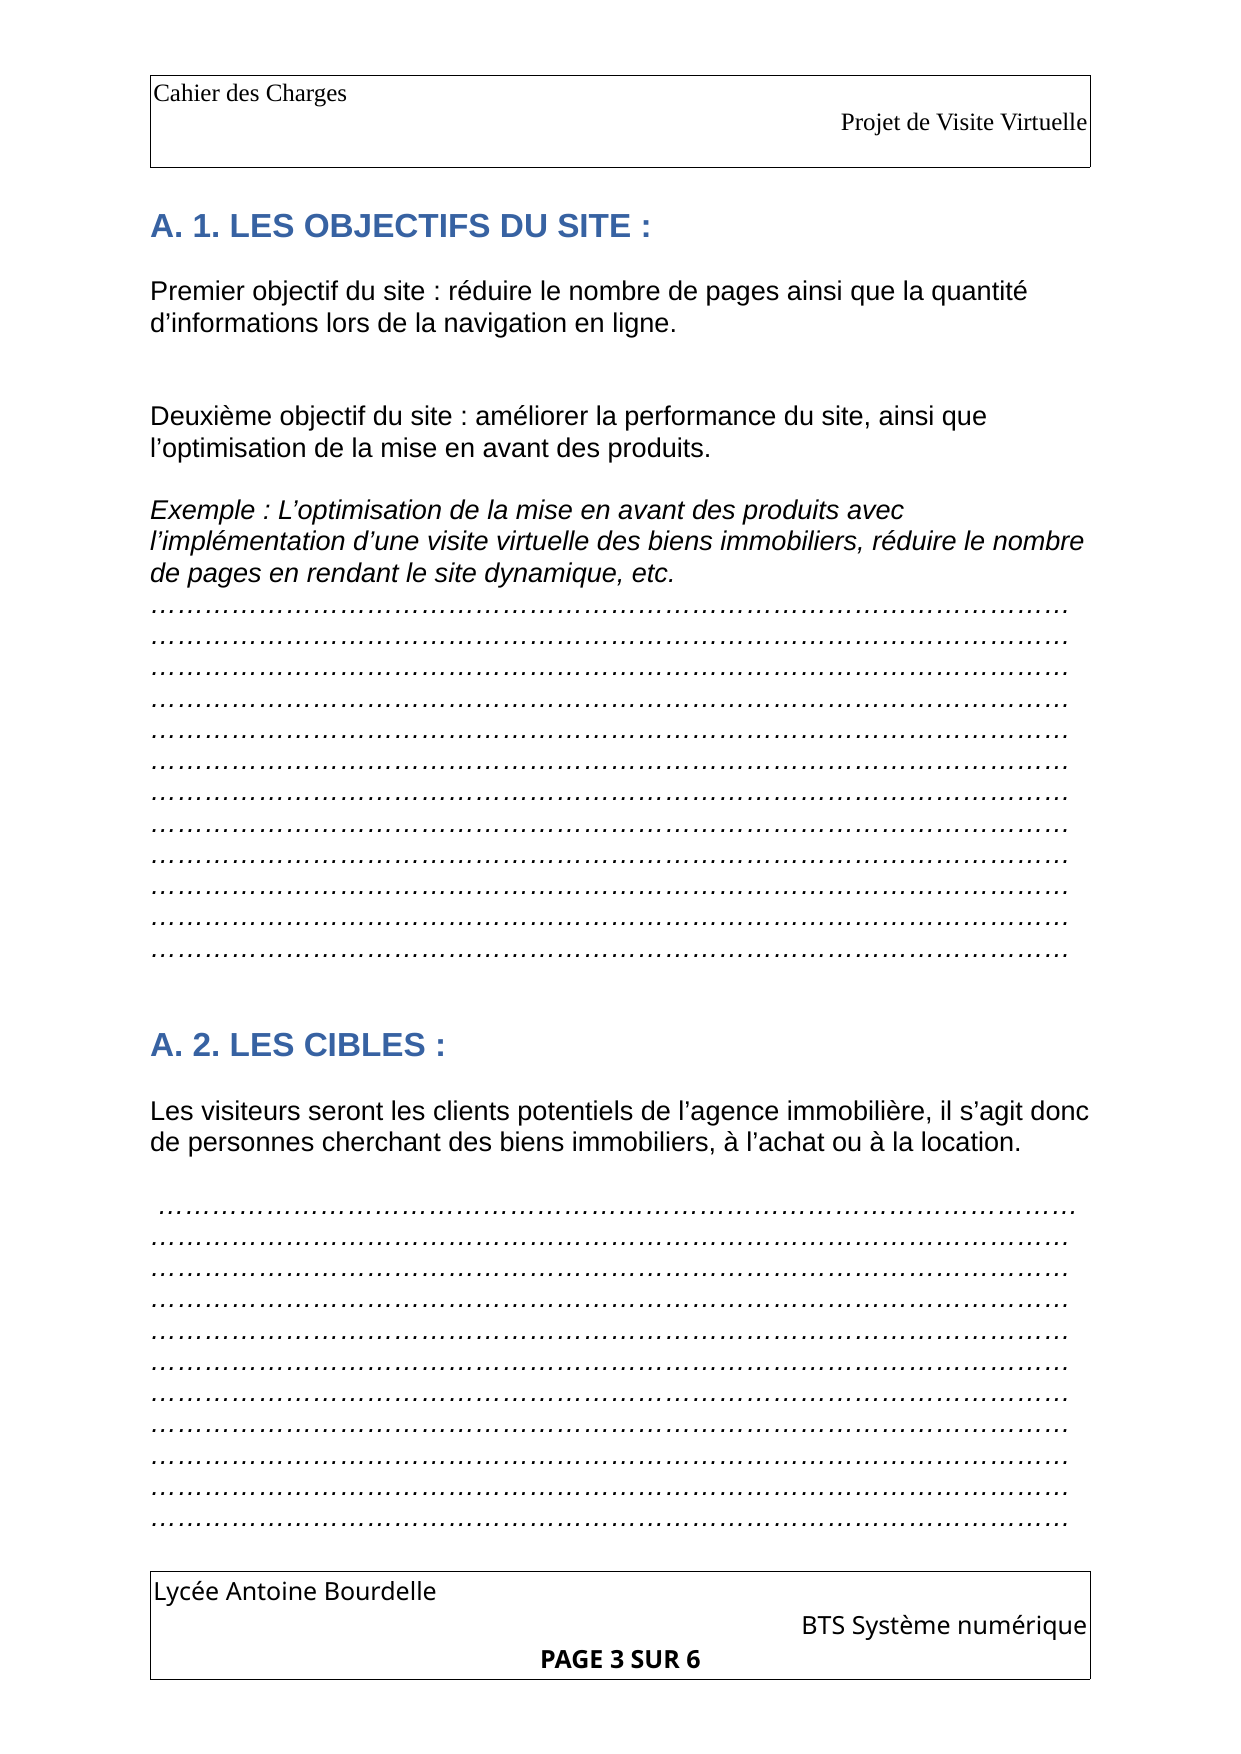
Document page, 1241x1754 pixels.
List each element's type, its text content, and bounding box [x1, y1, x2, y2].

text ………………………………………………………………………………………… ………………………………………………………………………………………… ………………………………………………………………………………………… ………………………………………………………………………………………… ………………………………………………………………………………………… ………………………………………………………………………………………… ………………………………………………………………………………………… ………………………………………………………………………………………… …………………………………………………………………………………………………………………………………………………………………………………… ………………………………………………………………………………………… ………………………………………………………………………………………… [150, 588, 1090, 963]
subtitle A. 2. Les cibles : [150, 1025, 1090, 1064]
subtitle A. 1. Les objectifs du site : [150, 206, 1090, 244]
text ………………………………………………………………………………………… ………………………………………………………………………………………… ………………………………………………………………………………………… ………………………………………………………………………………………… ………………………………………………………………………………………… ………………………………………………………………………………………… ………………………………………………………………………………………… ………………………………………………………………………………………… ………………………………………………………………………………………… ………………………………………………………………………………………… ………………………………………………………………………………………… [150, 1189, 1090, 1532]
text Premier objectif du site : réduire le nombre de pages ainsi que la quantité d’informations lors de la navigation en ligne. [150, 275, 1090, 338]
text Exemple : L’optimisation de la mise en avant des produits avec l’implémentation d’une visite virtuelle des biens immobiliers, réduire le nombre de pages en rendant le site dynamique, etc. [150, 494, 1090, 588]
text Deuxième objectif du site : améliorer la performance du site, ainsi que l’optimisation de la mise en avant des produits. [150, 400, 1090, 463]
text Les visiteurs seront les clients potentiels de l’agence immobilière, il s’agit donc de personnes cherchant des biens immobiliers, à l’achat ou à la location. [150, 1095, 1090, 1157]
